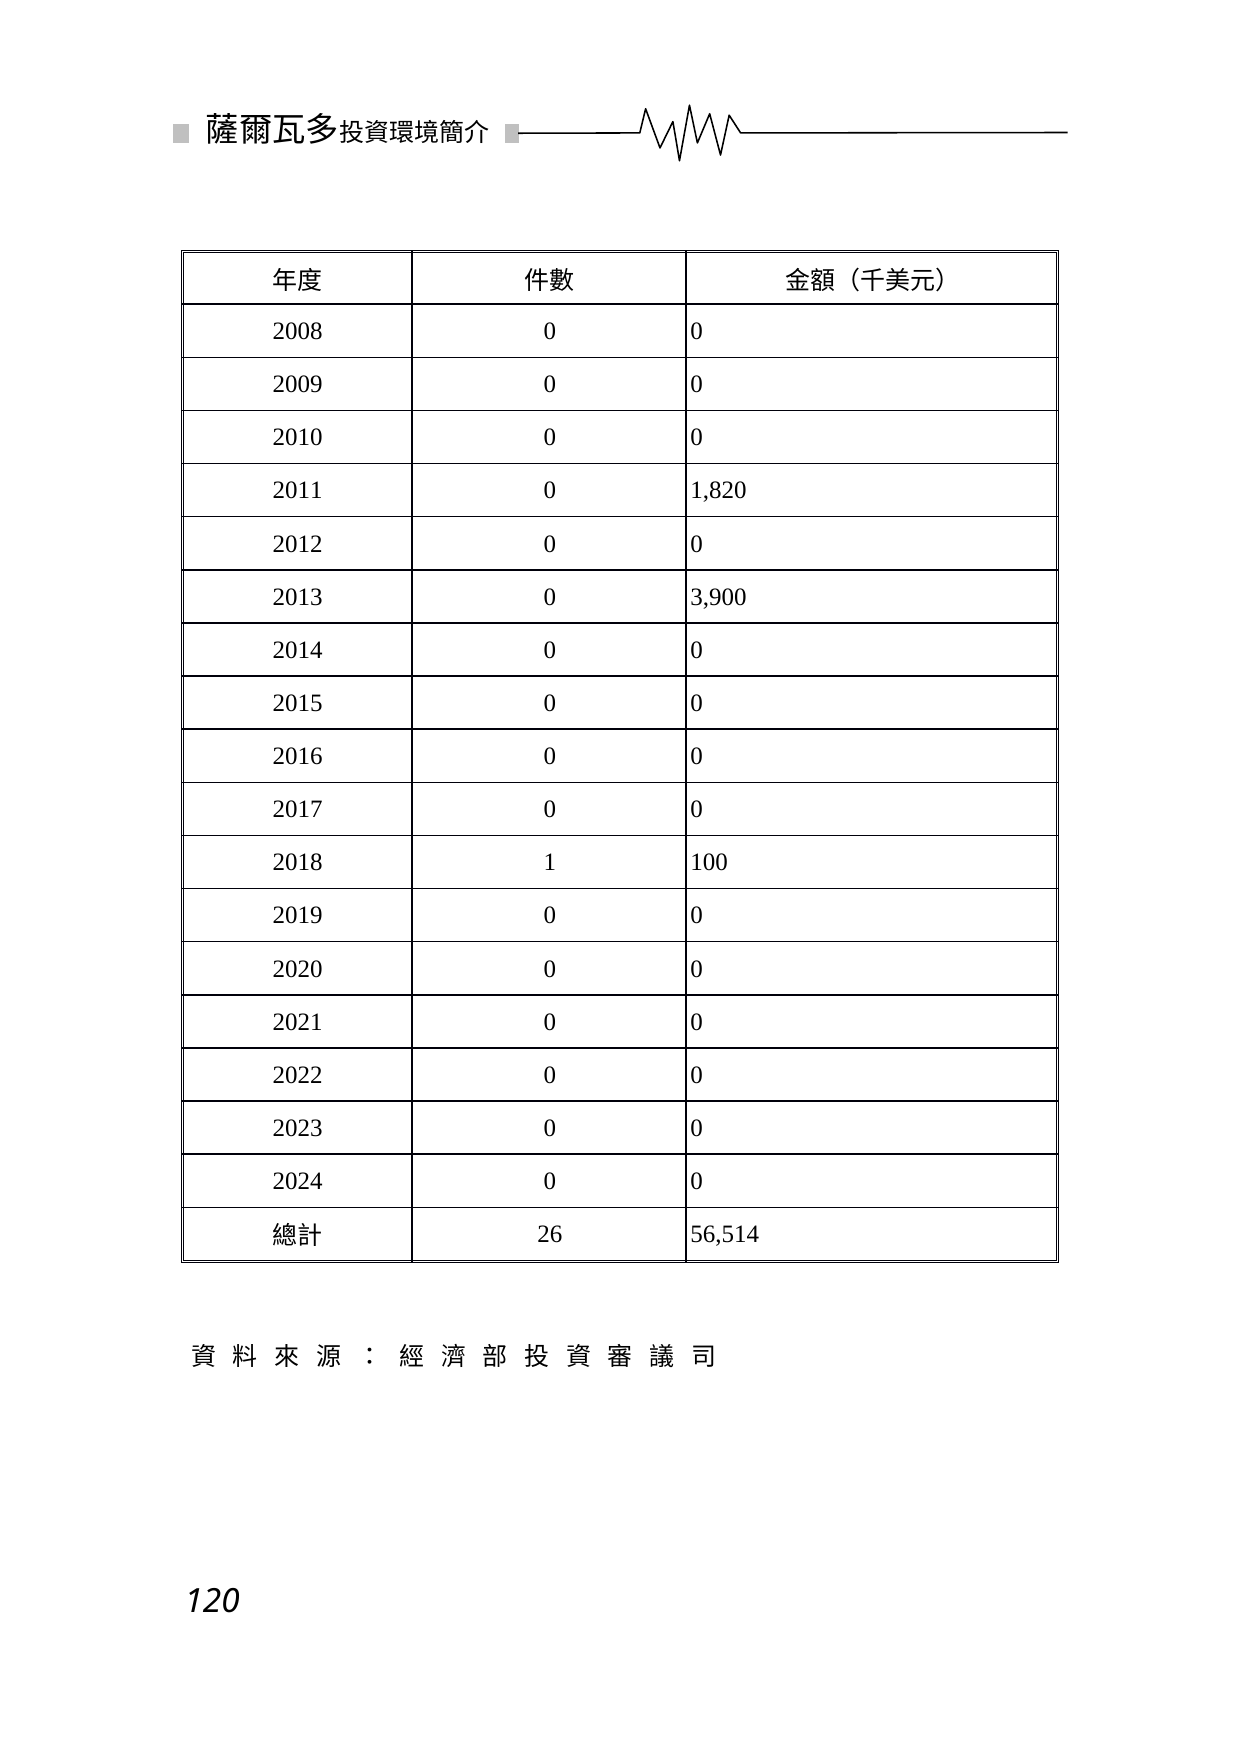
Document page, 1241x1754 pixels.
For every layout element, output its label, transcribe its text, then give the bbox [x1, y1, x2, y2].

table_cell 0 [687, 889, 1056, 941]
table_cell 0 [413, 942, 685, 994]
table_cell 0 [413, 517, 685, 569]
table_cell 0 [687, 305, 1056, 356]
table_cell 0 [413, 889, 685, 941]
table_cell 0 [413, 677, 685, 728]
table_cell 1,820 [687, 464, 1056, 516]
table_cell 2008 [184, 305, 411, 356]
table_cell 0 [413, 411, 685, 463]
table_cell 0 [413, 571, 685, 622]
table_cell 0 [687, 517, 1056, 569]
table_cell 56,514 [687, 1208, 1056, 1259]
table_cell 2017 [184, 783, 411, 834]
table_cell 2023 [184, 1102, 411, 1153]
table_cell 0 [687, 677, 1056, 728]
table_cell 1 [413, 836, 685, 888]
table_cell 2015 [184, 677, 411, 728]
table_cell 0 [687, 783, 1056, 834]
table_cell 2020 [184, 942, 411, 994]
table_cell 0 [687, 942, 1056, 994]
table_cell 100 [687, 836, 1056, 888]
table_cell 2019 [184, 889, 411, 941]
table_cell 2022 [184, 1049, 411, 1100]
table_cell 2010 [184, 411, 411, 463]
table_cell 2012 [184, 517, 411, 569]
table_cell 0 [687, 624, 1056, 675]
table_cell 2018 [184, 836, 411, 888]
table_cell 0 [413, 305, 685, 356]
table_cell 0 [413, 624, 685, 675]
table_cell 總計 [184, 1208, 411, 1259]
table_cell 0 [413, 730, 685, 781]
table_cell 0 [413, 996, 685, 1047]
table_cell 2024 [184, 1155, 411, 1206]
table_cell 0 [413, 783, 685, 834]
table_cell 2021 [184, 996, 411, 1047]
table_cell 0 [413, 1102, 685, 1153]
table_cell 0 [687, 358, 1056, 409]
table_cell 0 [687, 1155, 1056, 1206]
table_cell 0 [687, 996, 1056, 1047]
table_cell 0 [413, 358, 685, 409]
table_cell 0 [413, 1049, 685, 1100]
table_cell 2013 [184, 571, 411, 622]
table_cell 0 [687, 411, 1056, 463]
table_cell 0 [413, 464, 685, 516]
table_cell 0 [687, 730, 1056, 781]
table_cell 26 [413, 1208, 685, 1259]
table_header 件數 [413, 253, 685, 303]
table_cell 2014 [184, 624, 411, 675]
table_cell 0 [413, 1155, 685, 1206]
table_header 年度 [184, 253, 411, 303]
table_cell 2009 [184, 358, 411, 409]
table_header 金額（千美元） [687, 253, 1056, 303]
text 資料來源：經濟部投資審議司 [183, 1313, 1058, 1375]
table_cell 3,900 [687, 571, 1056, 622]
table_cell 2016 [184, 730, 411, 781]
table_cell 0 [687, 1102, 1056, 1153]
table_cell 2011 [184, 464, 411, 516]
table_cell 0 [687, 1049, 1056, 1100]
